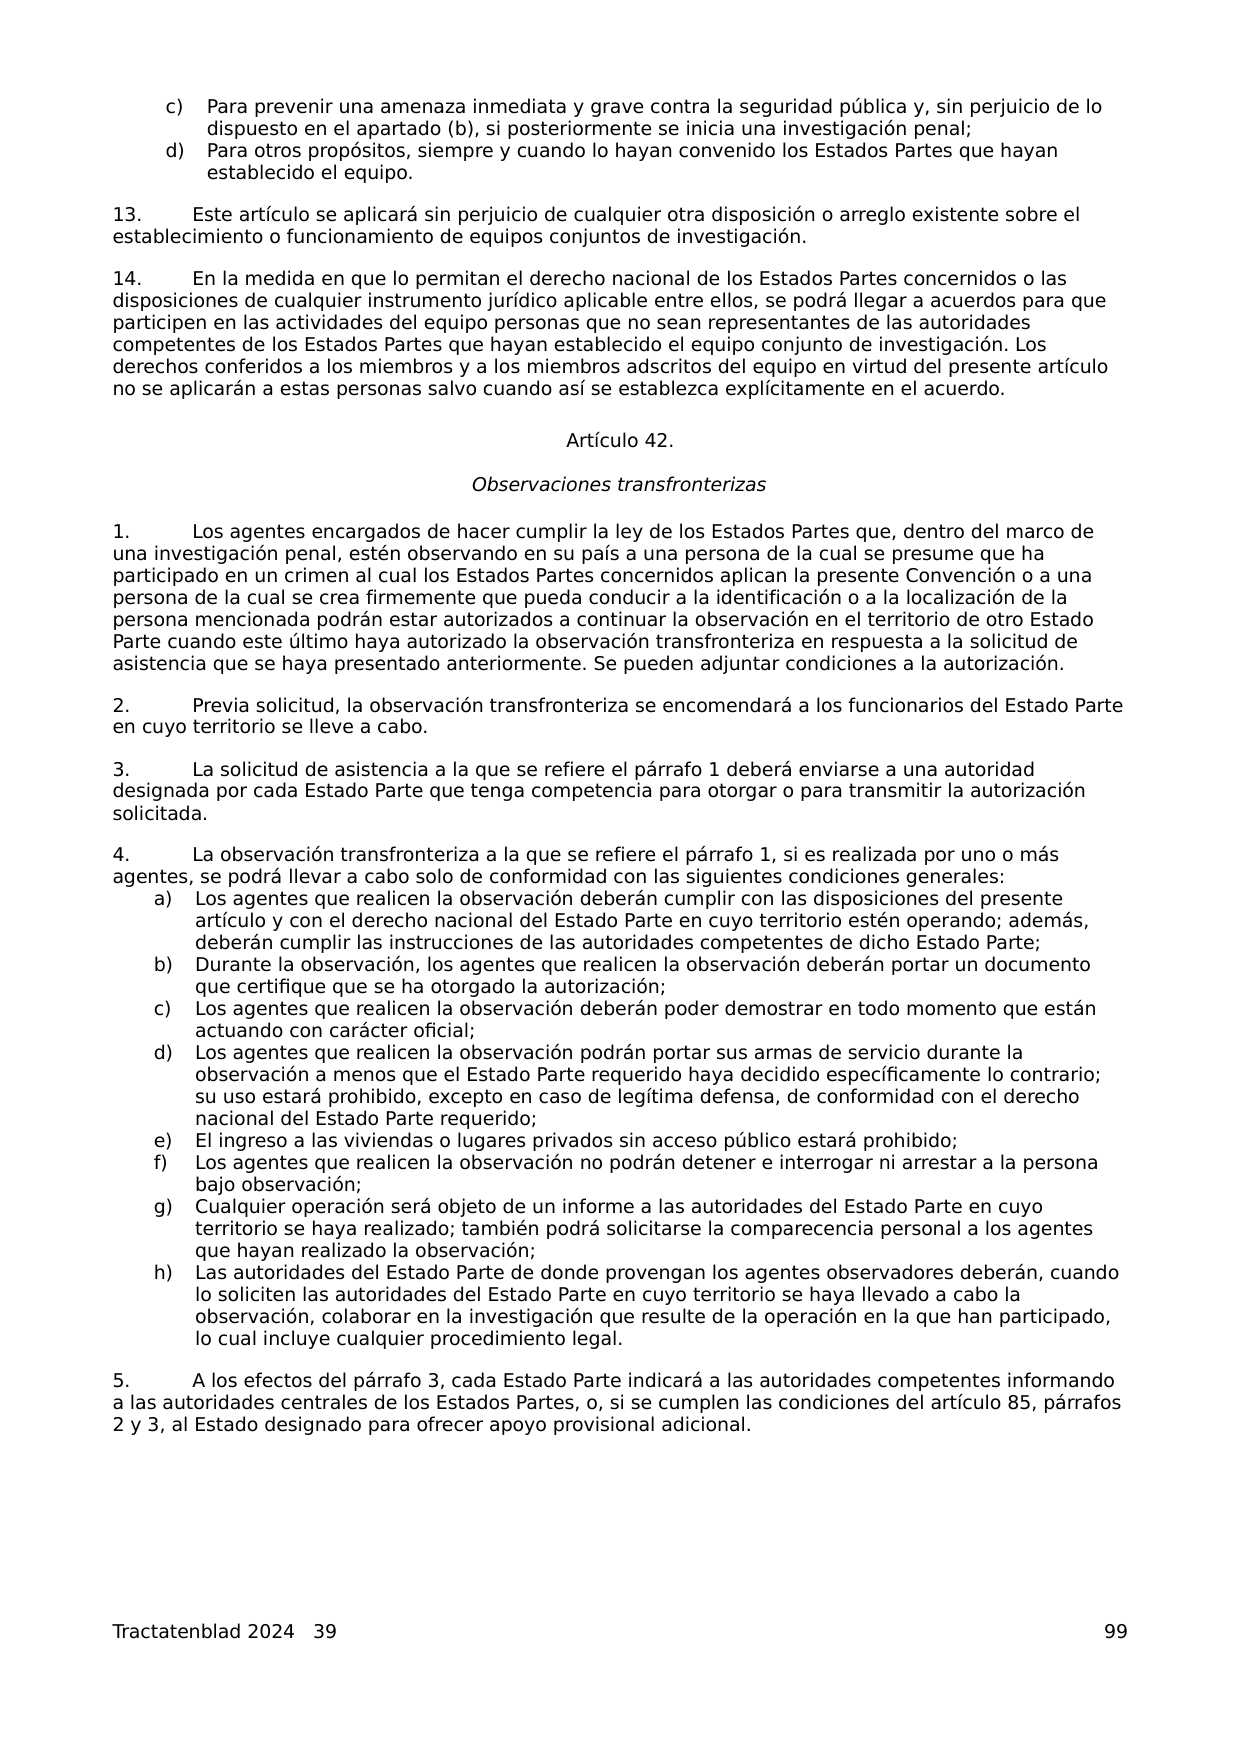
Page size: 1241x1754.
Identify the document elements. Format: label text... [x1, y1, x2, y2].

text g) Cualquier operación será objeto de un informe a las autoridades del Estado Parte en cuyo territorio se haya realizado; también podrá solicitarse la comparecencia personal a los agentes que hayan realizado la observación; [153, 1196, 1128, 1262]
text h) Las autoridades del Estado Parte de donde provengan los agentes observadores deberán, cuando lo soliciten las autoridades del Estado Parte en cuyo territorio se haya llevado a cabo la observación, colaborar en la investigación que resulte de la operación en la que han participado, lo cual incluye cualquier procedimiento legal. [153, 1262, 1128, 1350]
text 13. Este artículo se aplicará sin perjuicio de cualquier otra disposición o arreglo existente sobre el establecimiento o funcionamiento de equipos conjuntos de investigación. [112, 204, 1128, 248]
text 3. La solicitud de asistencia a la que se refiere el párrafo 1 deberá enviarse a una autoridad designada por cada Estado Parte que tenga competencia para otorgar o para transmitir la autorización solicitada. [112, 758, 1128, 824]
text 1. Los agentes encargados de hacer cumplir la ley de los Estados Partes que, dentro del marco de una investigación penal, estén observando en su país a una persona de la cual se presume que ha participado en un crimen al cual los Estados Partes concernidos aplican la presente Convención o a una persona de la cual se crea firmemente que pueda conducir a la identificación o a la localización de la persona mencionada podrán estar autorizados a continuar la observación en el territorio de otro Estado Parte cuando este último haya autorizado la observación transfronteriza en respuesta a la solicitud de asistencia que se haya presentado anteriormente. Se pueden adjuntar condiciones a la autorización. [112, 521, 1128, 674]
text d) Los agentes que realicen la observación podrán portar sus armas de servicio durante la observación a menos que el Estado Parte requerido haya decidido específicamente lo contrario; su uso estará prohibido, excepto en caso de legítima defensa, de conformidad con el derecho nacional del Estado Parte requerido; [153, 1042, 1128, 1130]
text 4. La observación transfronteriza a la que se refiere el párrafo 1, si es realizada por uno o más agentes, se podrá llevar a cabo solo de conformidad con las siguientes condiciones generales: [112, 844, 1128, 888]
text b) Durante la observación, los agentes que realicen la observación deberán portar un documento que certifique que se ha otorgado la autorización; [153, 954, 1128, 998]
text f) Los agentes que realicen la observación no podrán detener e interrogar ni arrestar a la persona bajo observación; [153, 1152, 1128, 1196]
text e) El ingreso a las viviendas o lugares privados sin acceso público estará prohibido; [153, 1130, 1128, 1152]
text 5. A los efectos del párrafo 3, cada Estado Parte indicará a las autoridades competentes informando a las autoridades centrales de los Estados Partes, o, si se cumplen las condiciones del artículo 85, párrafos 2 y 3, al Estado designado para ofrecer apoyo provisional adicional. [112, 1370, 1128, 1436]
text c) Para prevenir una amenaza inmediata y grave contra la seguridad pública y, sin perjuicio de lo dispuesto en el apartado (b), si posteriormente se inicia una investigación penal; [165, 96, 1128, 140]
text a) Los agentes que realicen la observación deberán cumplir con las disposiciones del presente artículo y con el derecho nacional del Estado Parte en cuyo territorio estén operando; además, deberán cumplir las instrucciones de las autoridades competentes de dicho Estado Parte; [153, 888, 1128, 954]
text c) Los agentes que realicen la observación deberán poder demostrar en todo momento que están actuando con carácter oficial; [153, 998, 1128, 1042]
text 14. En la medida en que lo permitan el derecho nacional de los Estados Partes concernidos o las disposiciones de cualquier instrumento jurídico aplicable entre ellos, se podrá llegar a acuerdos para que participen en las actividades del equipo personas que no sean representantes de las autoridades competentes de los Estados Partes que hayan establecido el equipo conjunto de investigación. Los derechos conferidos a los miembros y a los miembros adscritos del equipo en virtud del presente artículo no se aplicarán a estas personas salvo cuando así se establezca explícitamente en el acuerdo. [112, 268, 1128, 400]
subtitle Artículo 42. Observaciones transfronterizas [112, 430, 1128, 496]
text 2. Previa solicitud, la observación transfronteriza se encomendará a los funcionarios del Estado Parte en cuyo territorio se lleve a cabo. [112, 694, 1128, 738]
text d) Para otros propósitos, siempre y cuando lo hayan convenido los Estados Partes que hayan establecido el equipo. [165, 140, 1128, 184]
